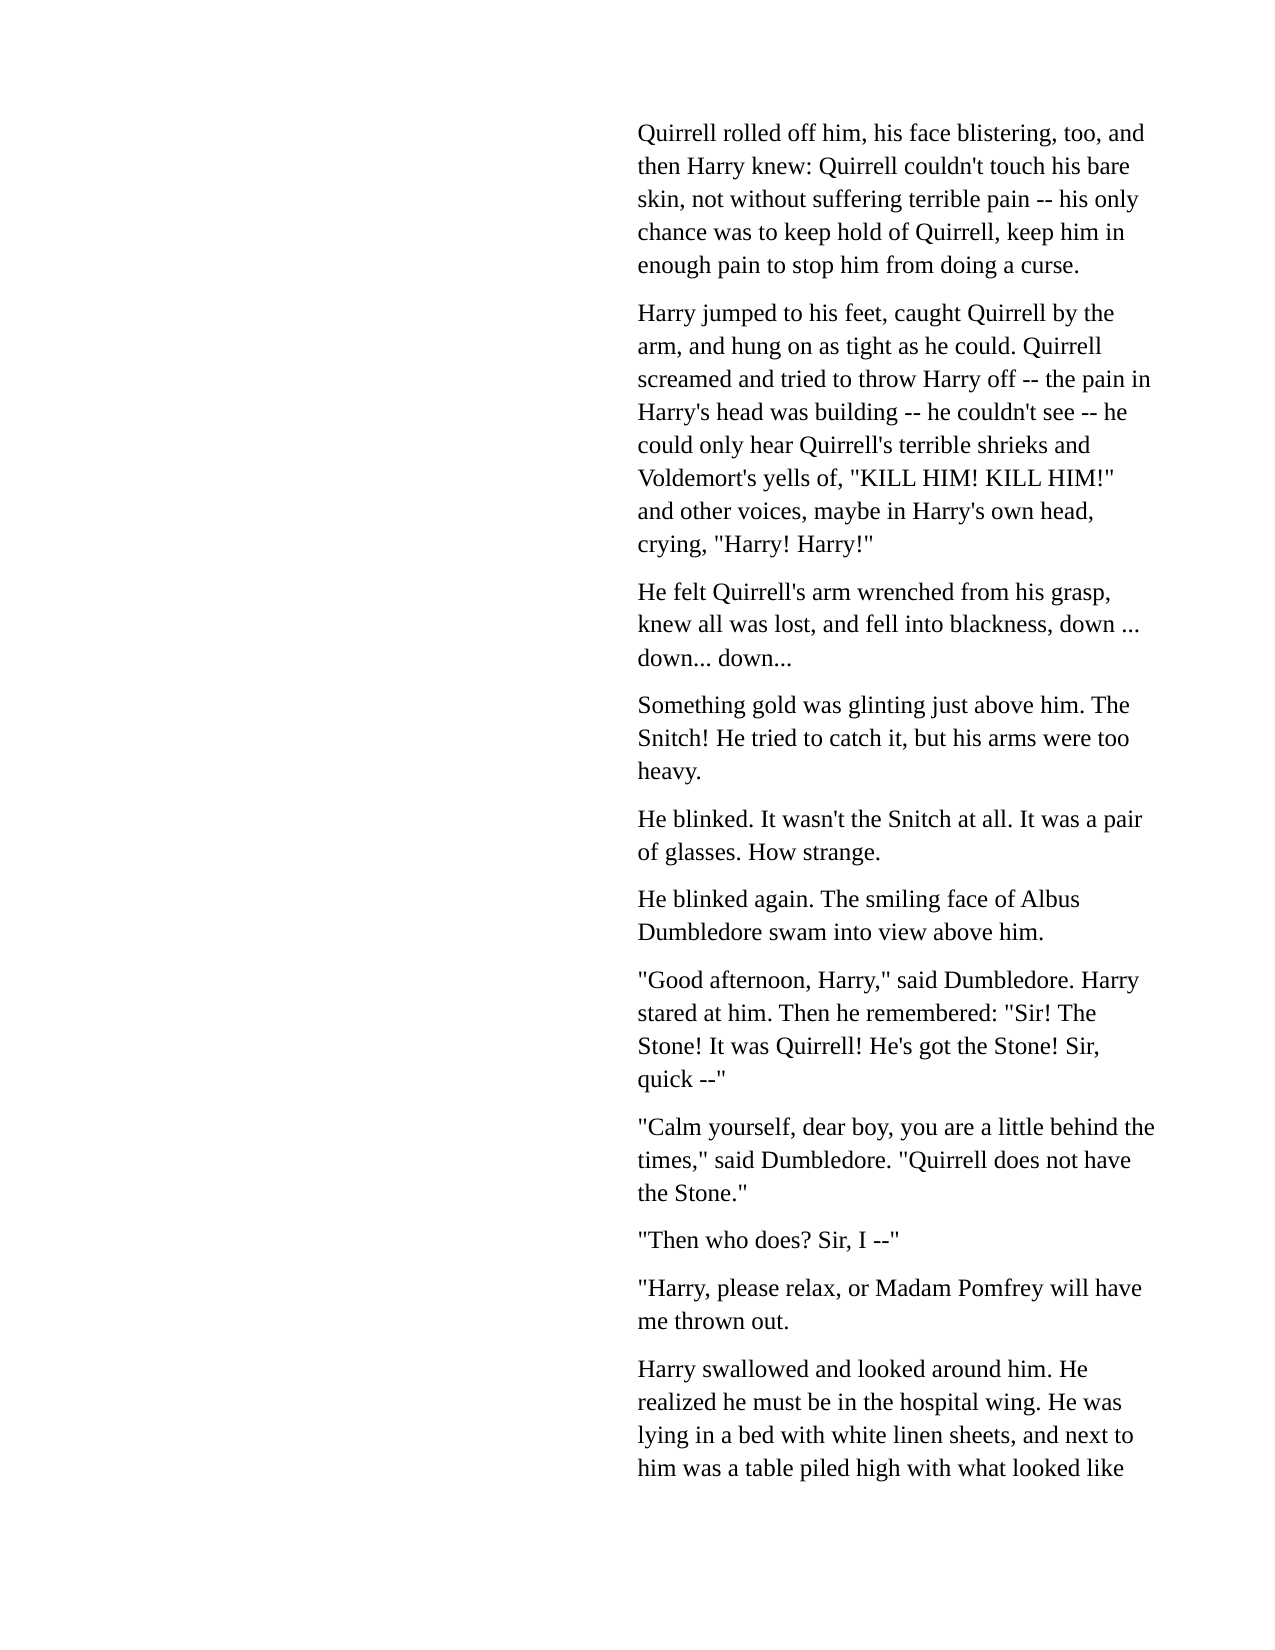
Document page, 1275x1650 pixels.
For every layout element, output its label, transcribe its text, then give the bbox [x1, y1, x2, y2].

table_cell [118, 690, 637, 804]
table_cell He felt Quirrell's arm wrenched from his grasp, knew all was lost, and fell into blackness, down ... down... down... [638, 577, 1157, 690]
table_cell [118, 577, 637, 690]
table_cell Harry swallowed and looked around him. He realized he must be in the hospital wing. He was lying in a bed with white linen sheets, and next to him was a table piled high with what looked like [638, 1354, 1157, 1481]
table_cell Quirrell rolled off him, his face blistering, too, and then Harry knew: Quirrell couldn't touch his bare skin, not without suffering terrible pain -- his only chance was to keep hold of Quirrell, keep him in enough pain to stop him from doing a curse. [638, 118, 1157, 298]
table_cell [118, 1354, 637, 1481]
table_cell [118, 804, 637, 884]
table_cell [118, 298, 637, 577]
table_cell Harry jumped to his feet, caught Quirrell by the arm, and hung on as tight as he could. Quirrell screamed and tried to throw Harry off -- the pain in Harry's head was building -- he couldn't see -- he could only hear Quirrell's terrible shrieks and Voldemort's yells of, "KILL HIM! KILL HIM!" and other voices, maybe in Harry's own head, crying, "Harry! Harry!" [638, 298, 1157, 577]
table_cell "Harry, please relax, or Madam Pomfrey will have me thrown out. [638, 1273, 1157, 1354]
table_cell "Then who does? Sir, I --" [638, 1225, 1157, 1273]
table_cell [118, 1112, 637, 1225]
table_cell [118, 118, 637, 298]
table_cell [118, 965, 637, 1112]
table_cell [118, 885, 637, 965]
table_cell [118, 1273, 637, 1354]
table_cell He blinked again. The smiling face of Albus Dumbledore swam into view above him. [638, 885, 1157, 965]
table_cell "Good afternoon, Harry," said Dumbledore. Harry stared at him. Then he remembered: "Sir! The Stone! It was Quirrell! He's got the Stone! Sir, quick --" [638, 965, 1157, 1112]
table_cell He blinked. It wasn't the Snitch at all. It was a pair of glasses. How strange. [638, 804, 1157, 884]
table_cell "Calm yourself, dear boy, you are a little behind the times," said Dumbledore. "Quirrell does not have the Stone." [638, 1112, 1157, 1225]
table_cell Something gold was glinting just above him. The Snitch! He tried to catch it, but his arms were too heavy. [638, 690, 1157, 804]
table_cell [118, 1225, 637, 1273]
